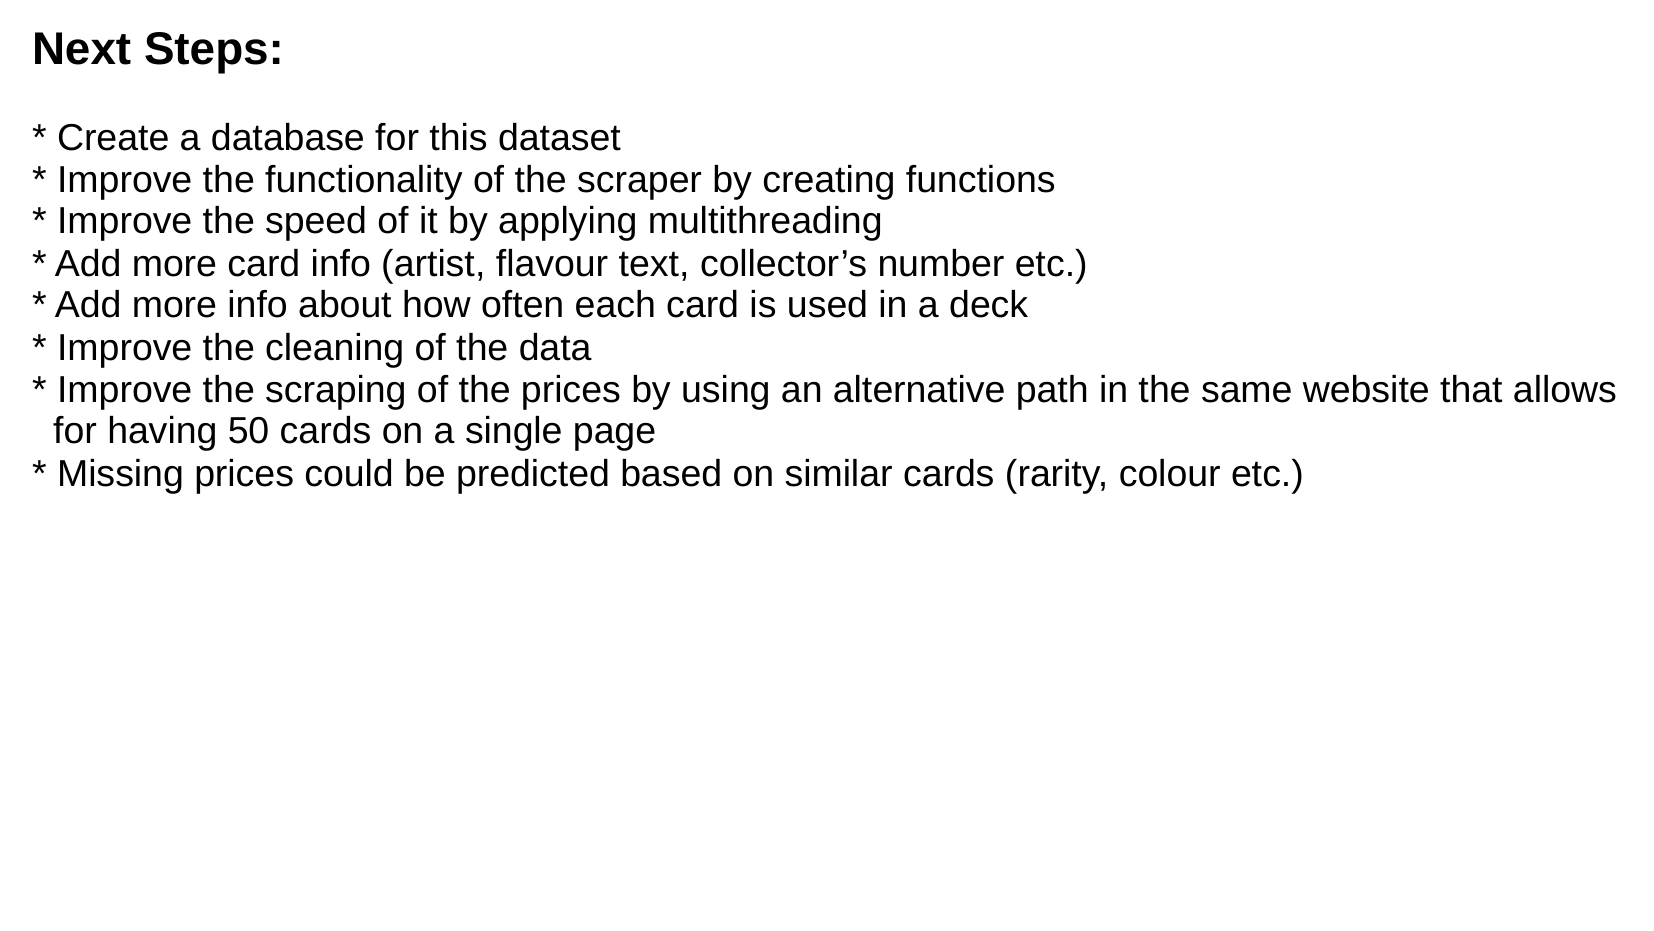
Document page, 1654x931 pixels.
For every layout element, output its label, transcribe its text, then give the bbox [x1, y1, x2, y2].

text_box Next Steps: * Create a database for this dataset * Improve the functionality of the scraper by creating functions * Improve the speed of it by applying multithreading * Add more card info (artist, flavour text, collector’s number etc.) * Add more info about how often each card is used in a deck * Improve the cleaning of the data * Improve the scraping of the prices by using an alternative path in the same website that allows for having 50 cards on a single page * Missing prices could be predicted based on similar cards (rarity, colour etc.) [17, 15, 1633, 628]
